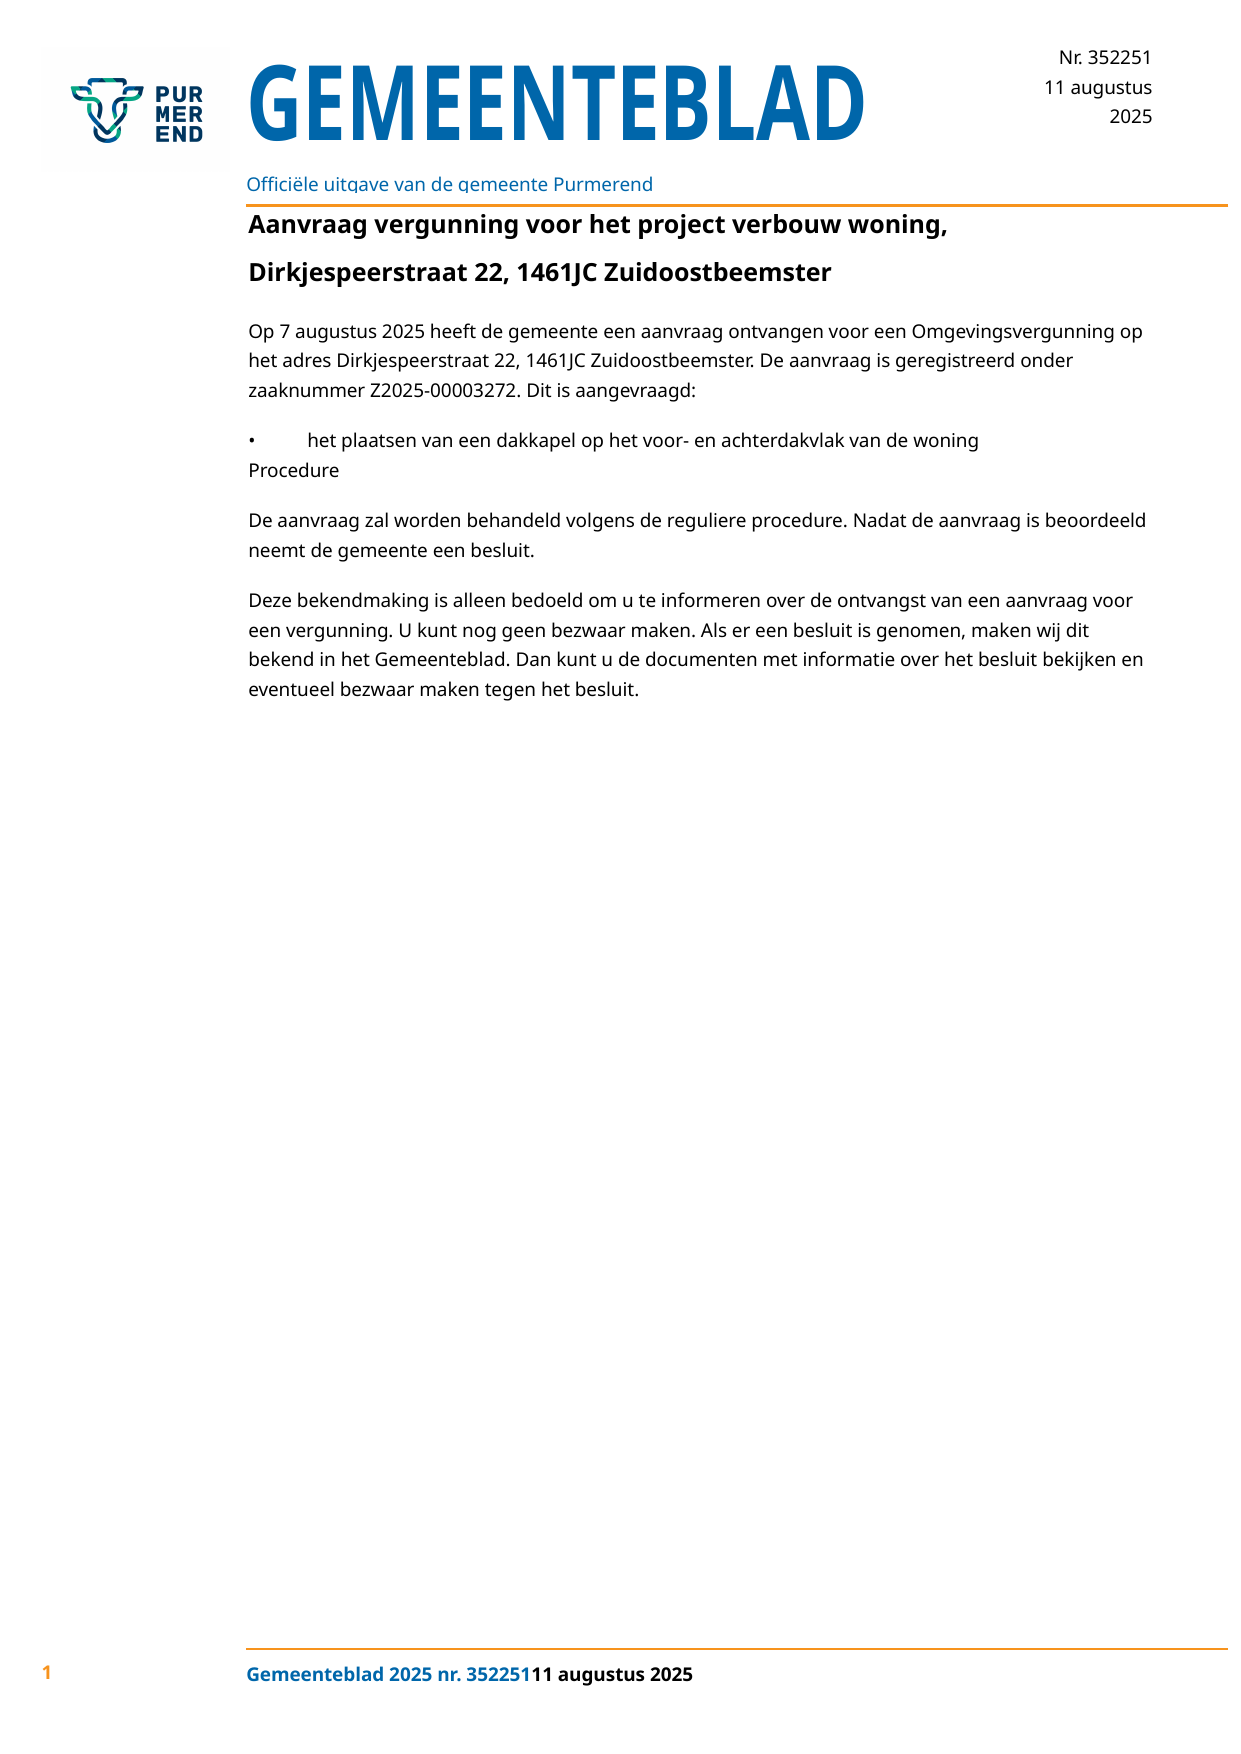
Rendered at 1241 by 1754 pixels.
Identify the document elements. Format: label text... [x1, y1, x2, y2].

text Aanvraag vergunning voor het project verbouw woning, Dirkjespeerstraat 22, 1461JC Zuidoostbeemster [248, 207, 1152, 288]
list het plaatsen van een dakkapel op het voor- en achterdakvlak van de woning [248, 427, 1152, 453]
picture [41, 47, 231, 172]
text Op 7 augustus 2025 heeft de gemeente een aanvraag ontvangen voor een Omgevingsvergunning op het adres Dirkjespeerstraat 22, 1461JC Zuidoostbeemster. De aanvraag is geregistreerd onder zaaknummer Z2025-00003272. Dit is aangevraagd: [248, 318, 1152, 403]
text Procedure [248, 457, 1152, 483]
text Deze bekendmaking is alleen bedoeld om u te informeren over de ontvangst van een aanvraag voor een vergunning. U kunt nog geen bezwaar maken. Als er een besluit is genomen, maken wij dit bekend in het Gemeenteblad. Dan kunt u de documenten met informatie over het besluit bekijken en eventueel bezwaar maken tegen het besluit. [248, 587, 1152, 702]
text De aanvraag zal worden behandeld volgens de reguliere procedure. Nadat de aanvraag is beoordeeld neemt de gemeente een besluit. [248, 507, 1152, 563]
